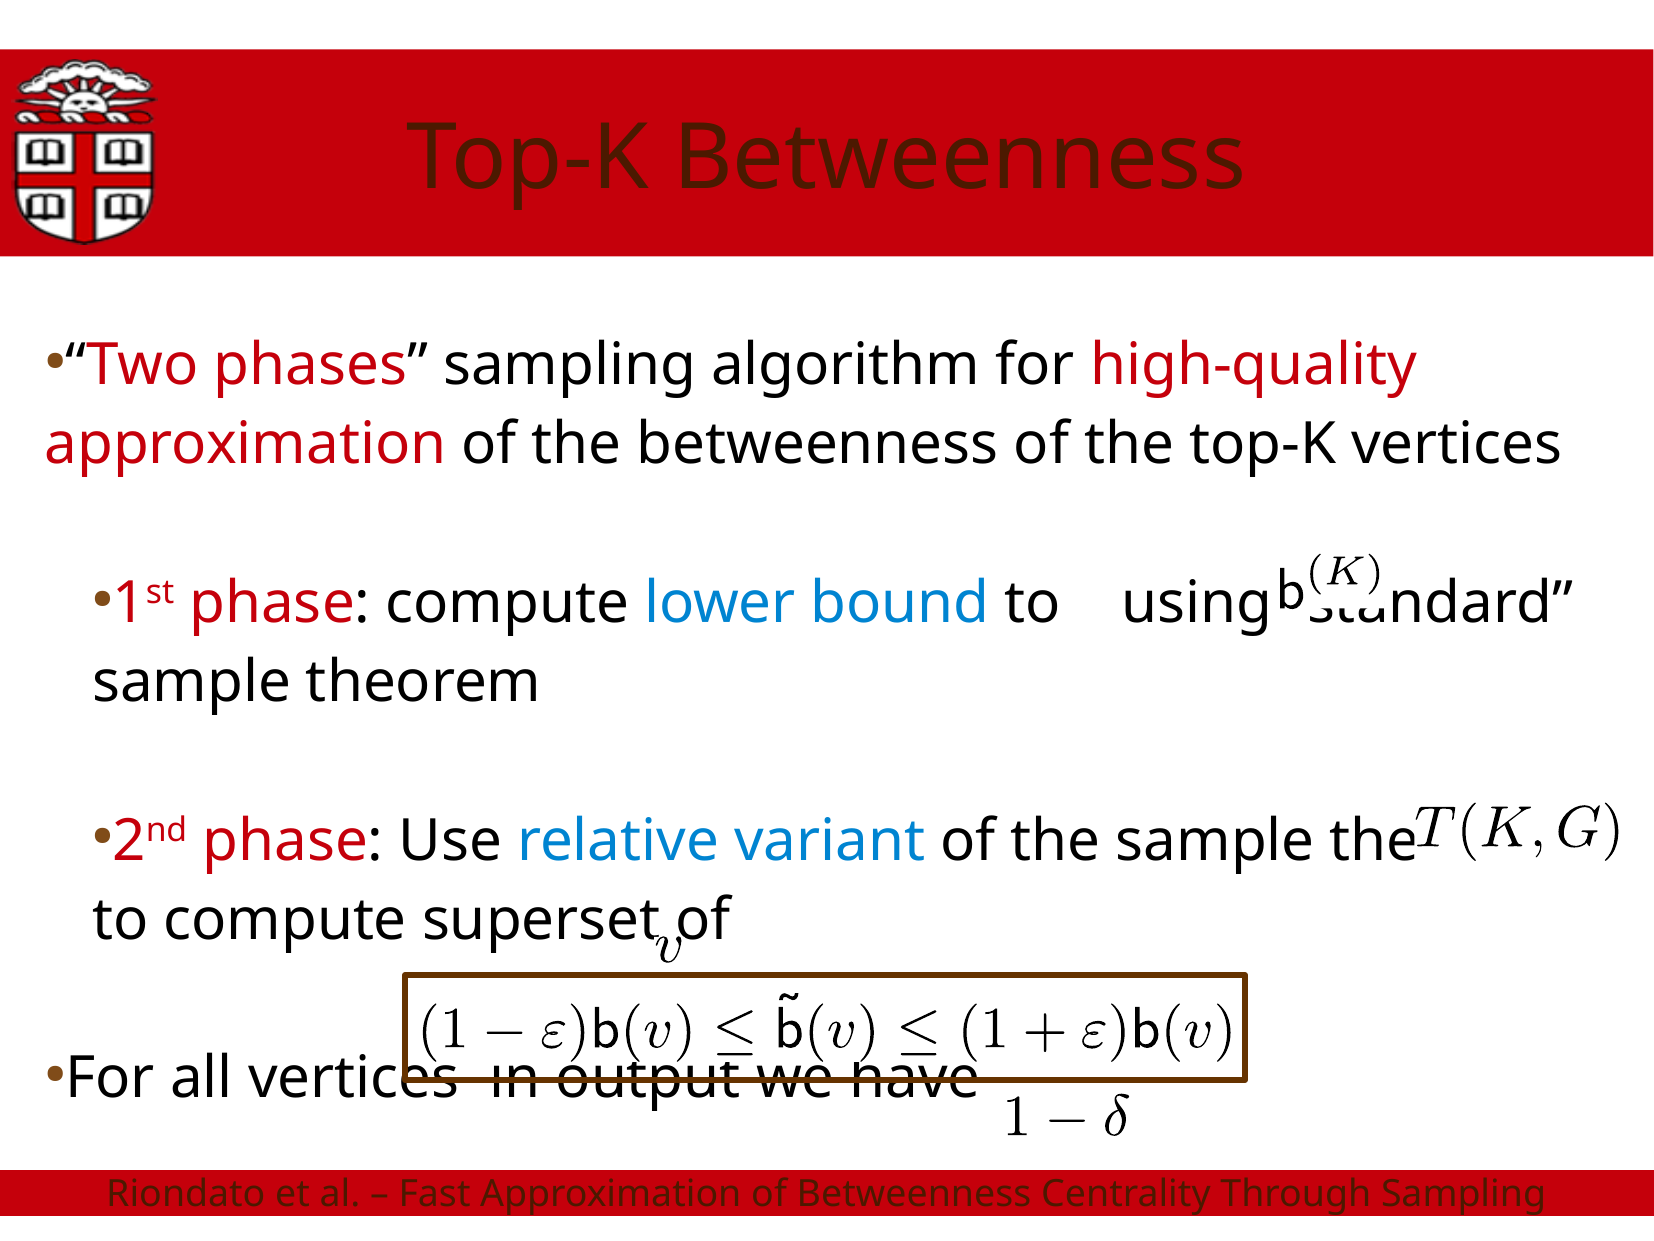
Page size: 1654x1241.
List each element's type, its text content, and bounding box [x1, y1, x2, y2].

text_box [1002, 1093, 1131, 1141]
title Top-K Betweenness [0, 49, 1654, 257]
text_box [417, 993, 1237, 1062]
picture [11, 59, 158, 245]
text_box [1414, 802, 1625, 861]
text_box “Two phases” sampling algorithm for high-quality approximation of the betweenness of the top-K vertices 1st phase: compute lower bound to using “standard” sample theorem 2nd phase: Use relative variant of the sample theorem to compute superset of For all vertices in output we have with probability at least [30, 315, 1621, 1156]
text_box Riondato et al. – Fast Approximation of Betweenness Centrality Through Sampling [0, 1170, 1654, 1216]
text_box [1275, 553, 1384, 610]
text_box [654, 936, 685, 963]
